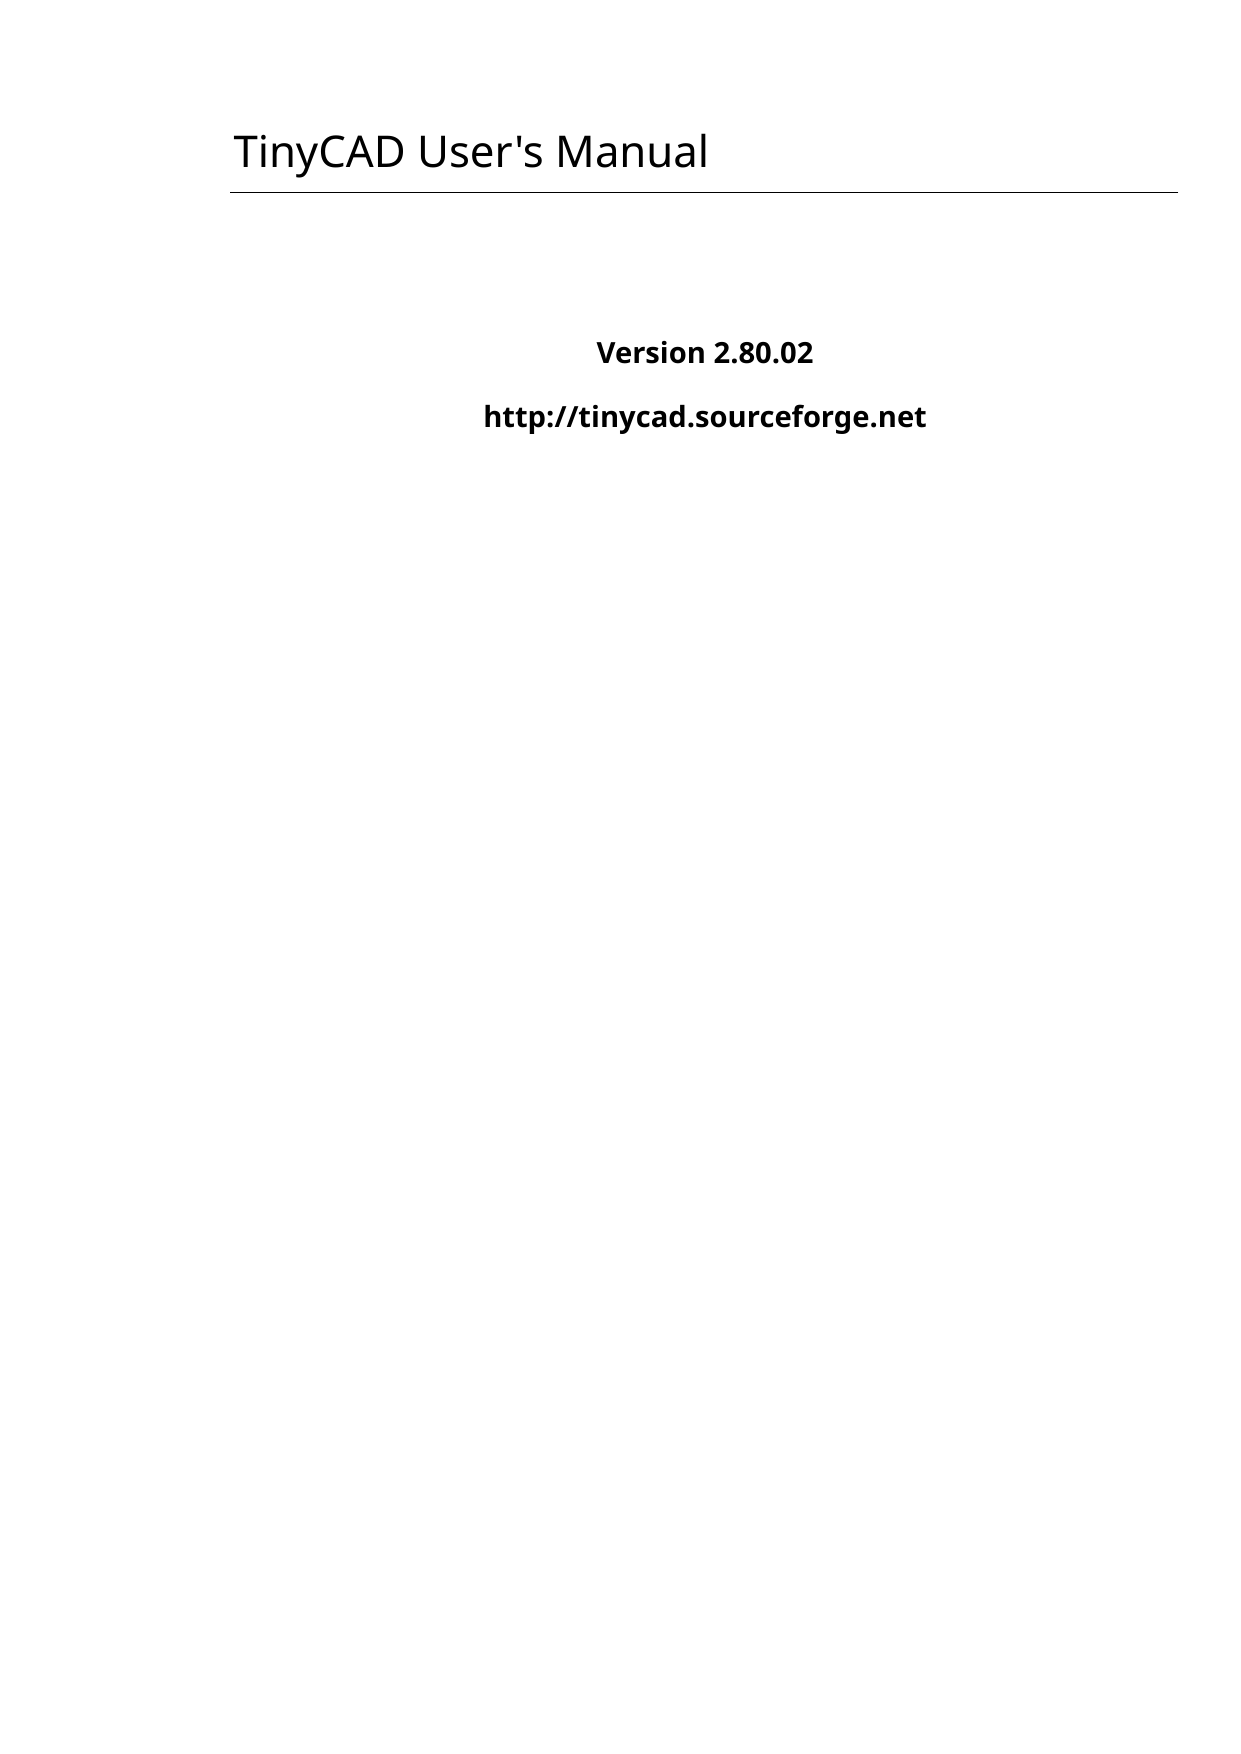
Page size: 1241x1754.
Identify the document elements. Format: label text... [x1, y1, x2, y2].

text Version 2.80.02 [231, 332, 1178, 372]
title TinyCAD User's Manual [230, 121, 1178, 192]
text http://tinycad.sourceforge.net [231, 396, 1178, 436]
